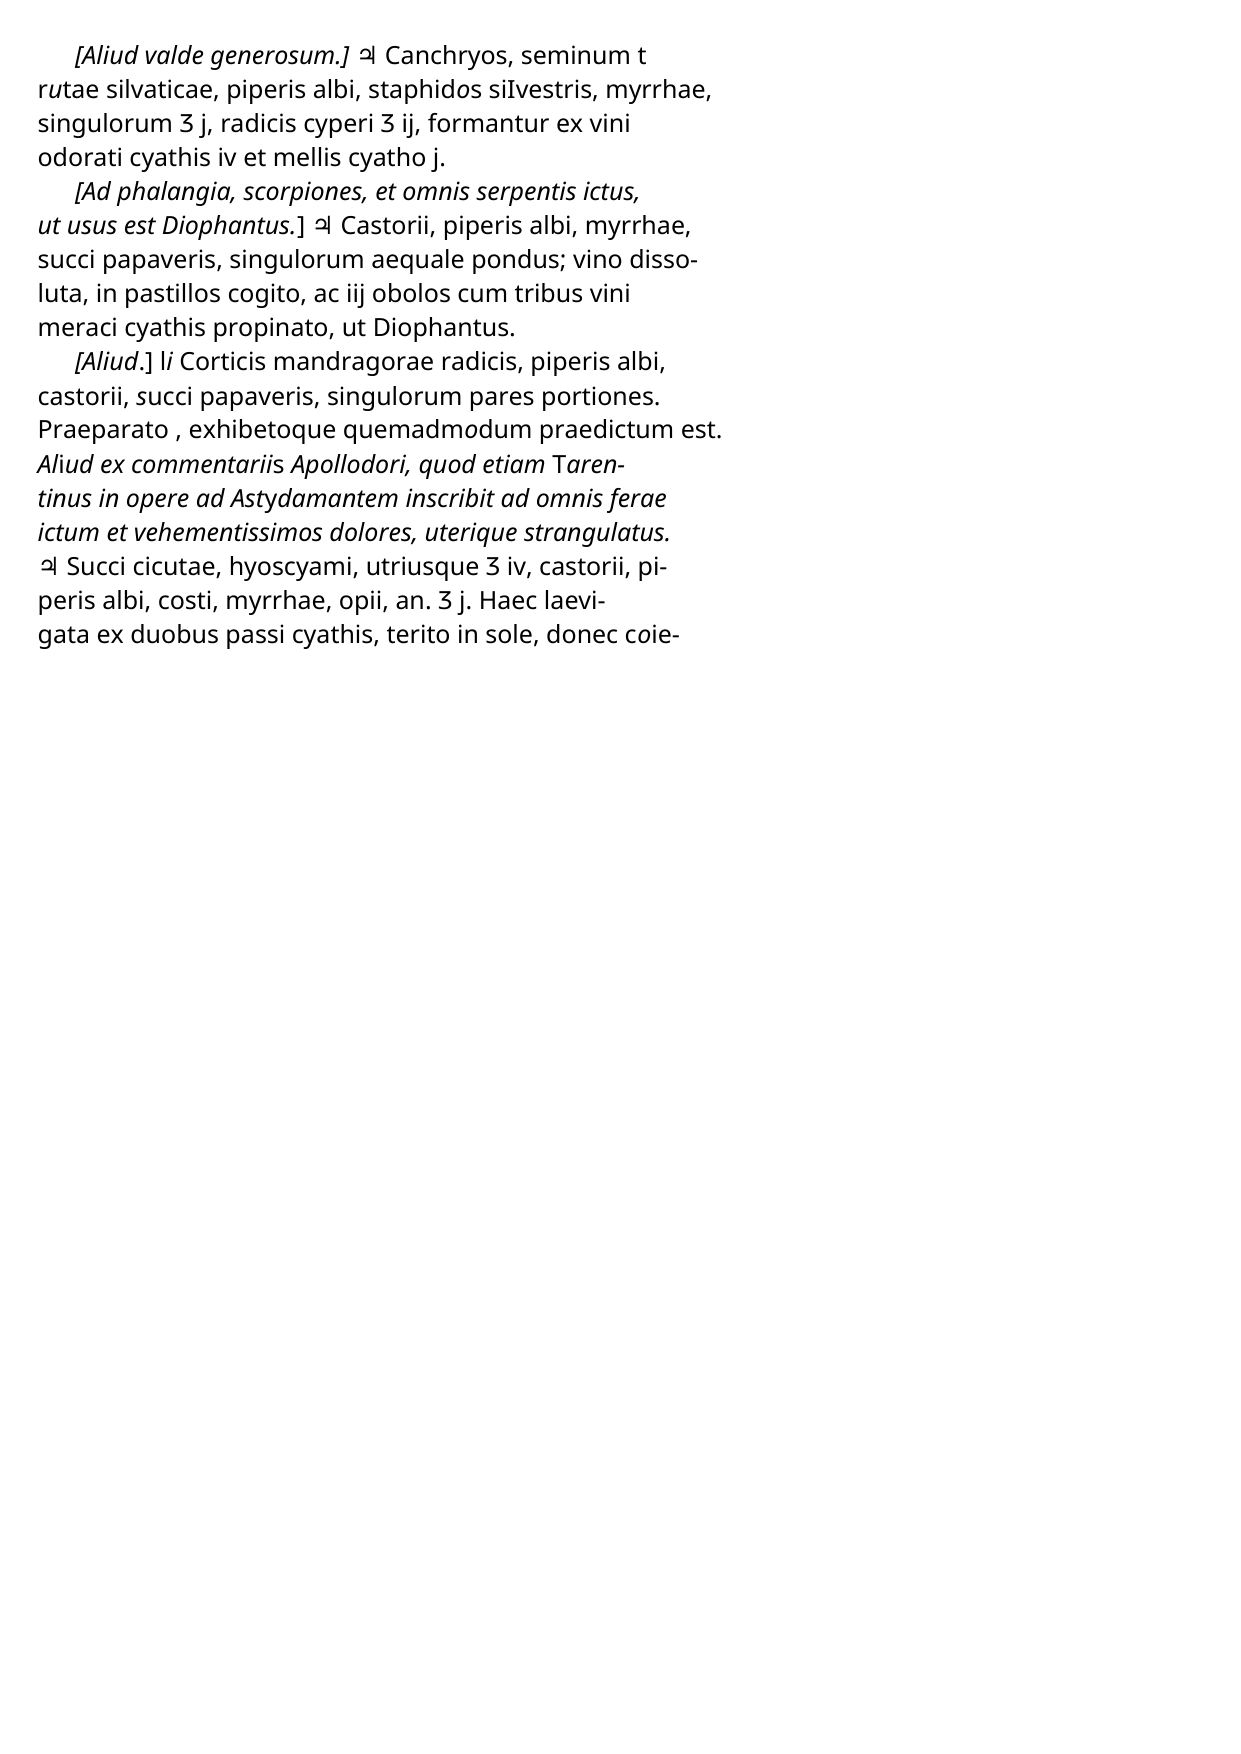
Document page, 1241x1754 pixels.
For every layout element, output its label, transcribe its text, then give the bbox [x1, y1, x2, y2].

text [Ad phalangia, scorpiones, et omnis serpentis ictus, ut usus est Diophantus.] ♃ Castorii, piperis albi, myrrhae, succi papaveris, singulorum aequale pondus; vino disso- luta, in pastillos cogito, ac iij obolos cum tribus vini meraci cyathis propinato, ut Diophantus. [37, 174, 1203, 344]
text [Aliud.] li Corticis mandragorae radicis, piperis albi, castorii, succi papaveris, singulorum pares portiones. Praeparato , exhibetoque quemadmodum praedictum est. Aliud ex commentariis Apollodori, quod etiam Taren- tinus in opere ad Astydamantem inscribit ad omnis ferae ictum et vehementissimos dolores, uterique strangulatus. ♃ Succi cicutae, hyoscyami, utriusque Ʒ iv, castorii, pi- peris albi, costi, myrrhae, opii, an. Ʒ j. Haec laevi- gata ex duobus passi cyathis, terito in sole, donec coie- [37, 344, 1203, 651]
text [Aliud valde generosum.] ♃ Canchryos, seminum t rutae silvaticae, piperis albi, staphidos siIvestris, myrrhae, singulorum Ʒ j, radicis cyperi Ʒ ij, formantur ex vini odorati cyathis iv et mellis cyatho j. [37, 37, 1203, 174]
